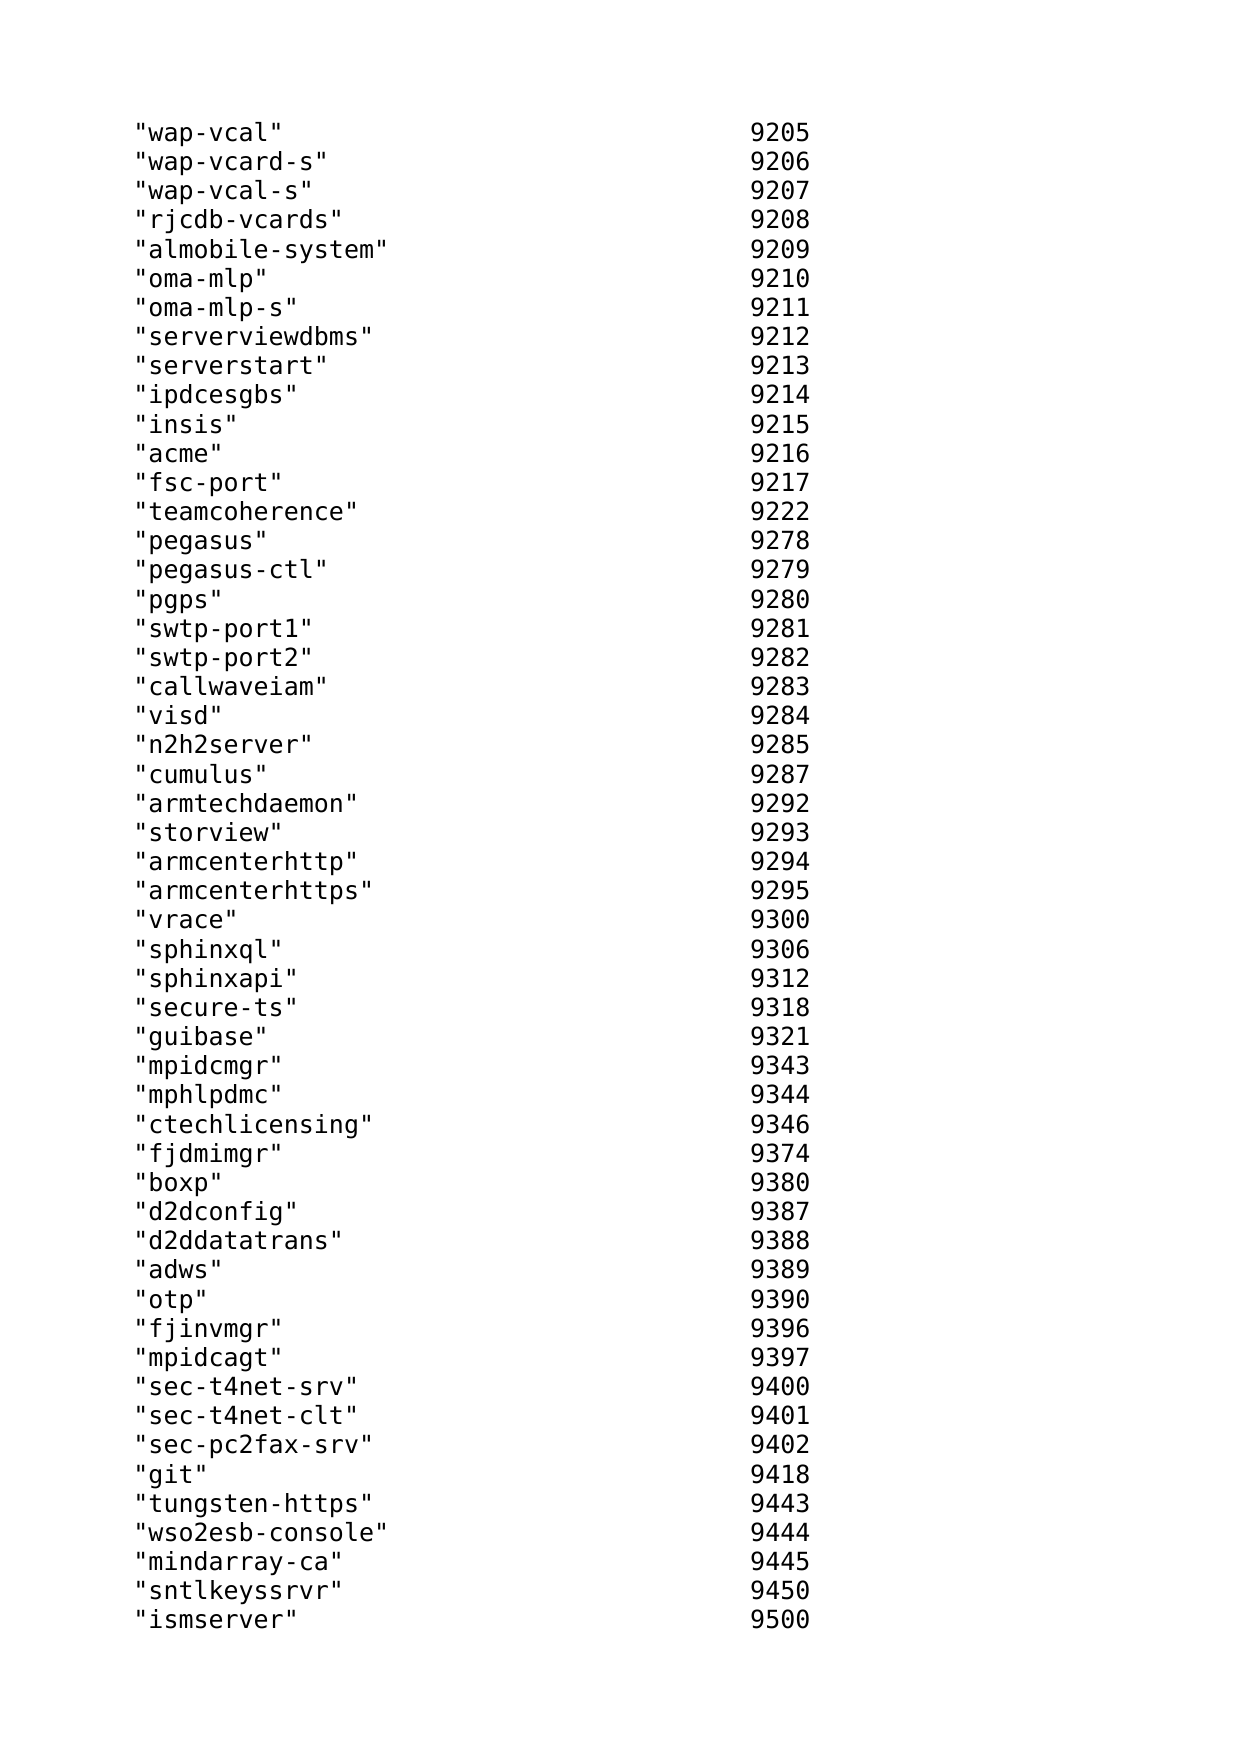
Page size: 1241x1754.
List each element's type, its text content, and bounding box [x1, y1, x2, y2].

text "wap-vcal" 9205 "wap-vcard-s" 9206 "wap-vcal-s" 9207 "rjcdb-vcards" 9208 "almobile-system" 9209 "oma-mlp" 9210 "oma-mlp-s" 9211 "serverviewdbms" 9212 "serverstart" 9213 "ipdcesgbs" 9214 "insis" 9215 "acme" 9216 "fsc-port" 9217 "teamcoherence" 9222 "pegasus" 9278 "pegasus-ctl" 9279 "pgps" 9280 "swtp-port1" 9281 "swtp-port2" 9282 "callwaveiam" 9283 "visd" 9284 "n2h2server" 9285 "cumulus" 9287 "armtechdaemon" 9292 "storview" 9293 "armcenterhttp" 9294 "armcenterhttps" 9295 "vrace" 9300 "sphinxql" 9306 "sphinxapi" 9312 "secure-ts" 9318 "guibase" 9321 "mpidcmgr" 9343 "mphlpdmc" 9344 "ctechlicensing" 9346 "fjdmimgr" 9374 "boxp" 9380 "d2dconfig" 9387 "d2ddatatrans" 9388 "adws" 9389 "otp" 9390 "fjinvmgr" 9396 "mpidcagt" 9397 "sec-t4net-srv" 9400 "sec-t4net-clt" 9401 "sec-pc2fax-srv" 9402 "git" 9418 "tungsten-https" 9443 "wso2esb-console" 9444 "mindarray-ca" 9445 "sntlkeyssrvr" 9450 "ismserver" 9500 [118, 118, 1122, 1635]
